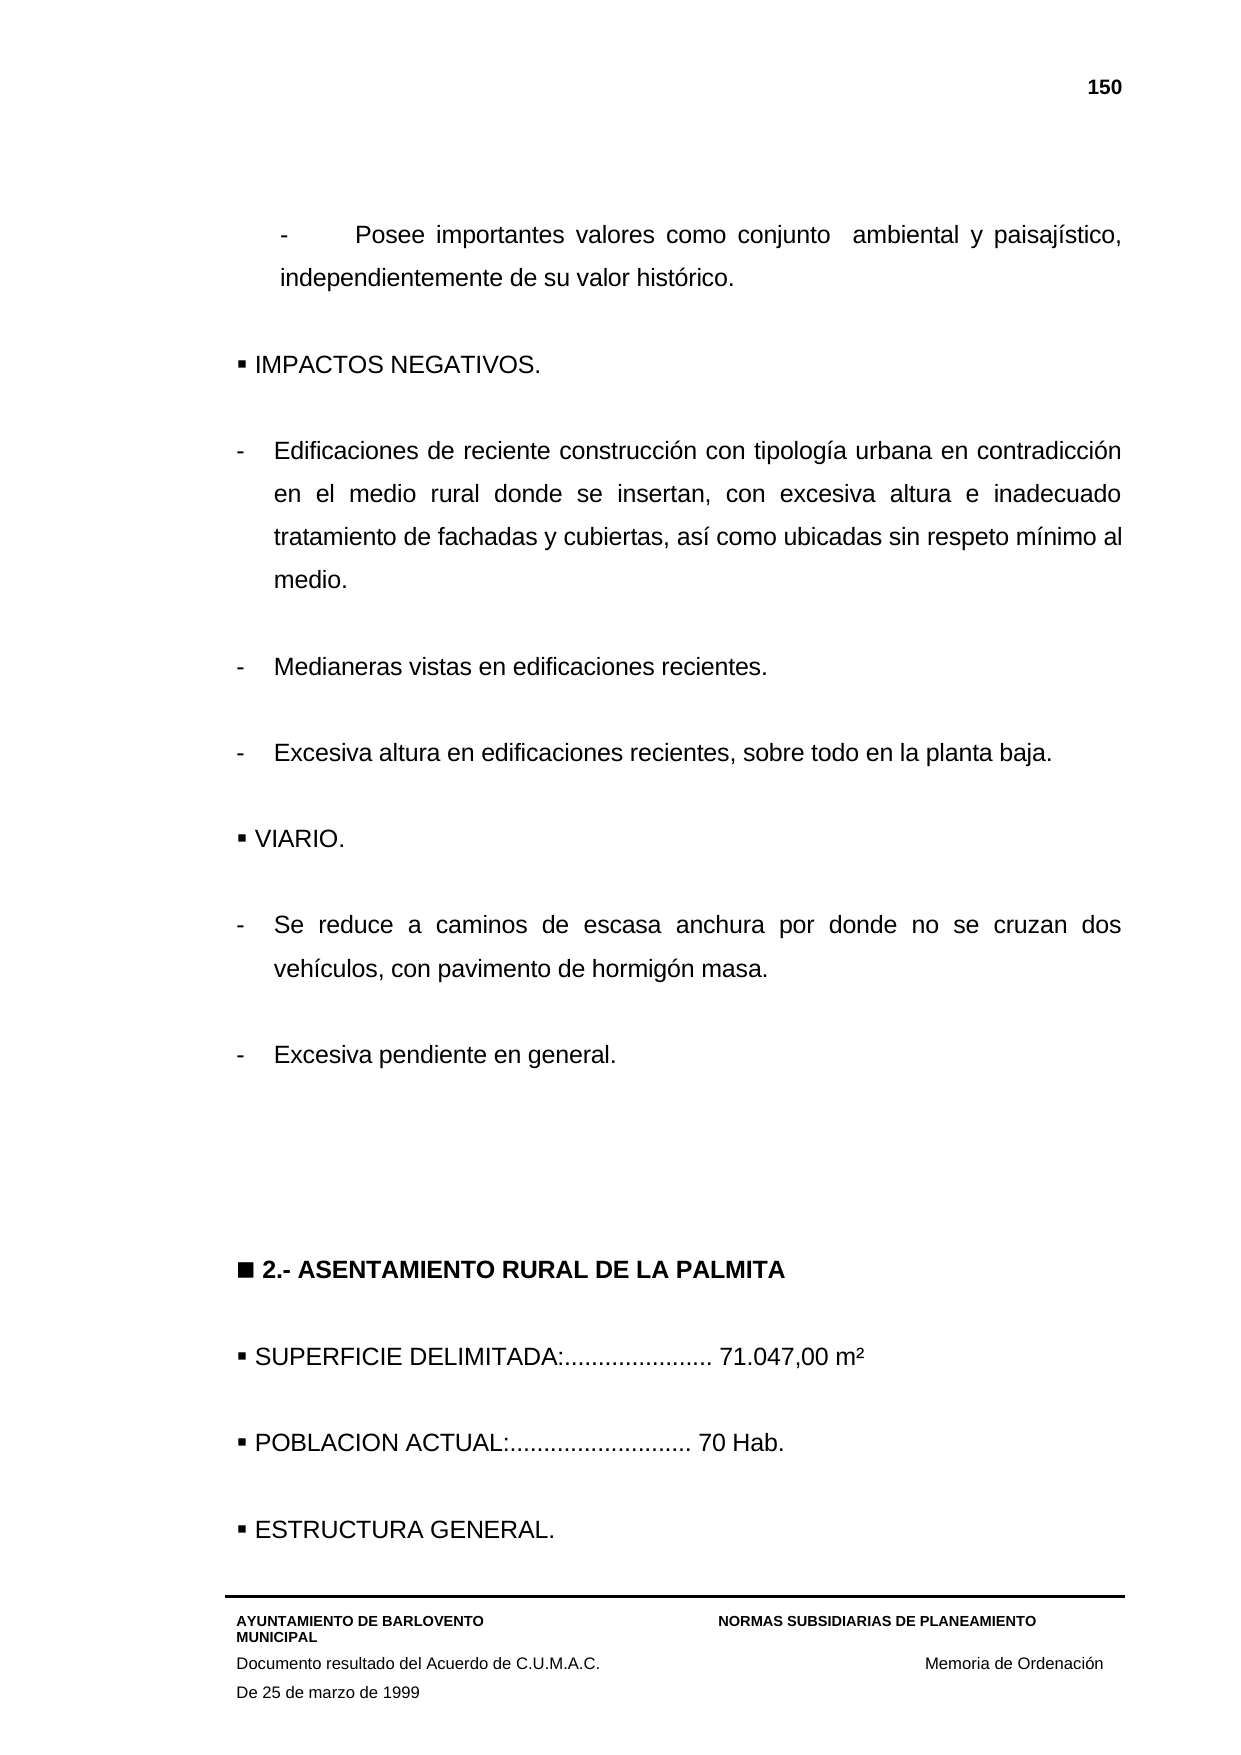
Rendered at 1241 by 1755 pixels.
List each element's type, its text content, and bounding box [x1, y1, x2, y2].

list Edificaciones de reciente construcción con tipología urbana en contradicción en el medio rural donde se insertan, con excesiva altura e inadecuado tratamiento de fachadas y cubiertas, así como ubicadas sin respeto mínimo al medio. [236, 436, 1122, 594]
list Posee importantes valores como conjunto ambiental y paisajístico, independientemente de su valor histórico. [280, 220, 1122, 292]
list Medianeras vistas en edificaciones recientes. [236, 652, 1122, 680]
text  IMPACTOS NEGATIVOS. [236, 350, 1122, 378]
text  2.- ASENTAMIENTO RURAL DE LA PALMITA [236, 1256, 1122, 1284]
text  ESTRUCTURA GENERAL. [236, 1514, 1122, 1543]
list Excesiva altura en edificaciones recientes, sobre todo en la planta baja. [236, 738, 1122, 767]
list Se reduce a caminos de escasa anchura por donde no se cruzan dos vehículos, con pavimento de hormigón masa. [236, 911, 1122, 982]
text  SUPERFICIE DELIMITADA:...................... 71.047,00 m² [236, 1342, 1122, 1371]
text  VIARIO. [236, 824, 1122, 853]
text  POBLACION ACTUAL:........................... 70 Hab. [236, 1428, 1122, 1457]
list Excesiva pendiente en general. [236, 1040, 1122, 1069]
